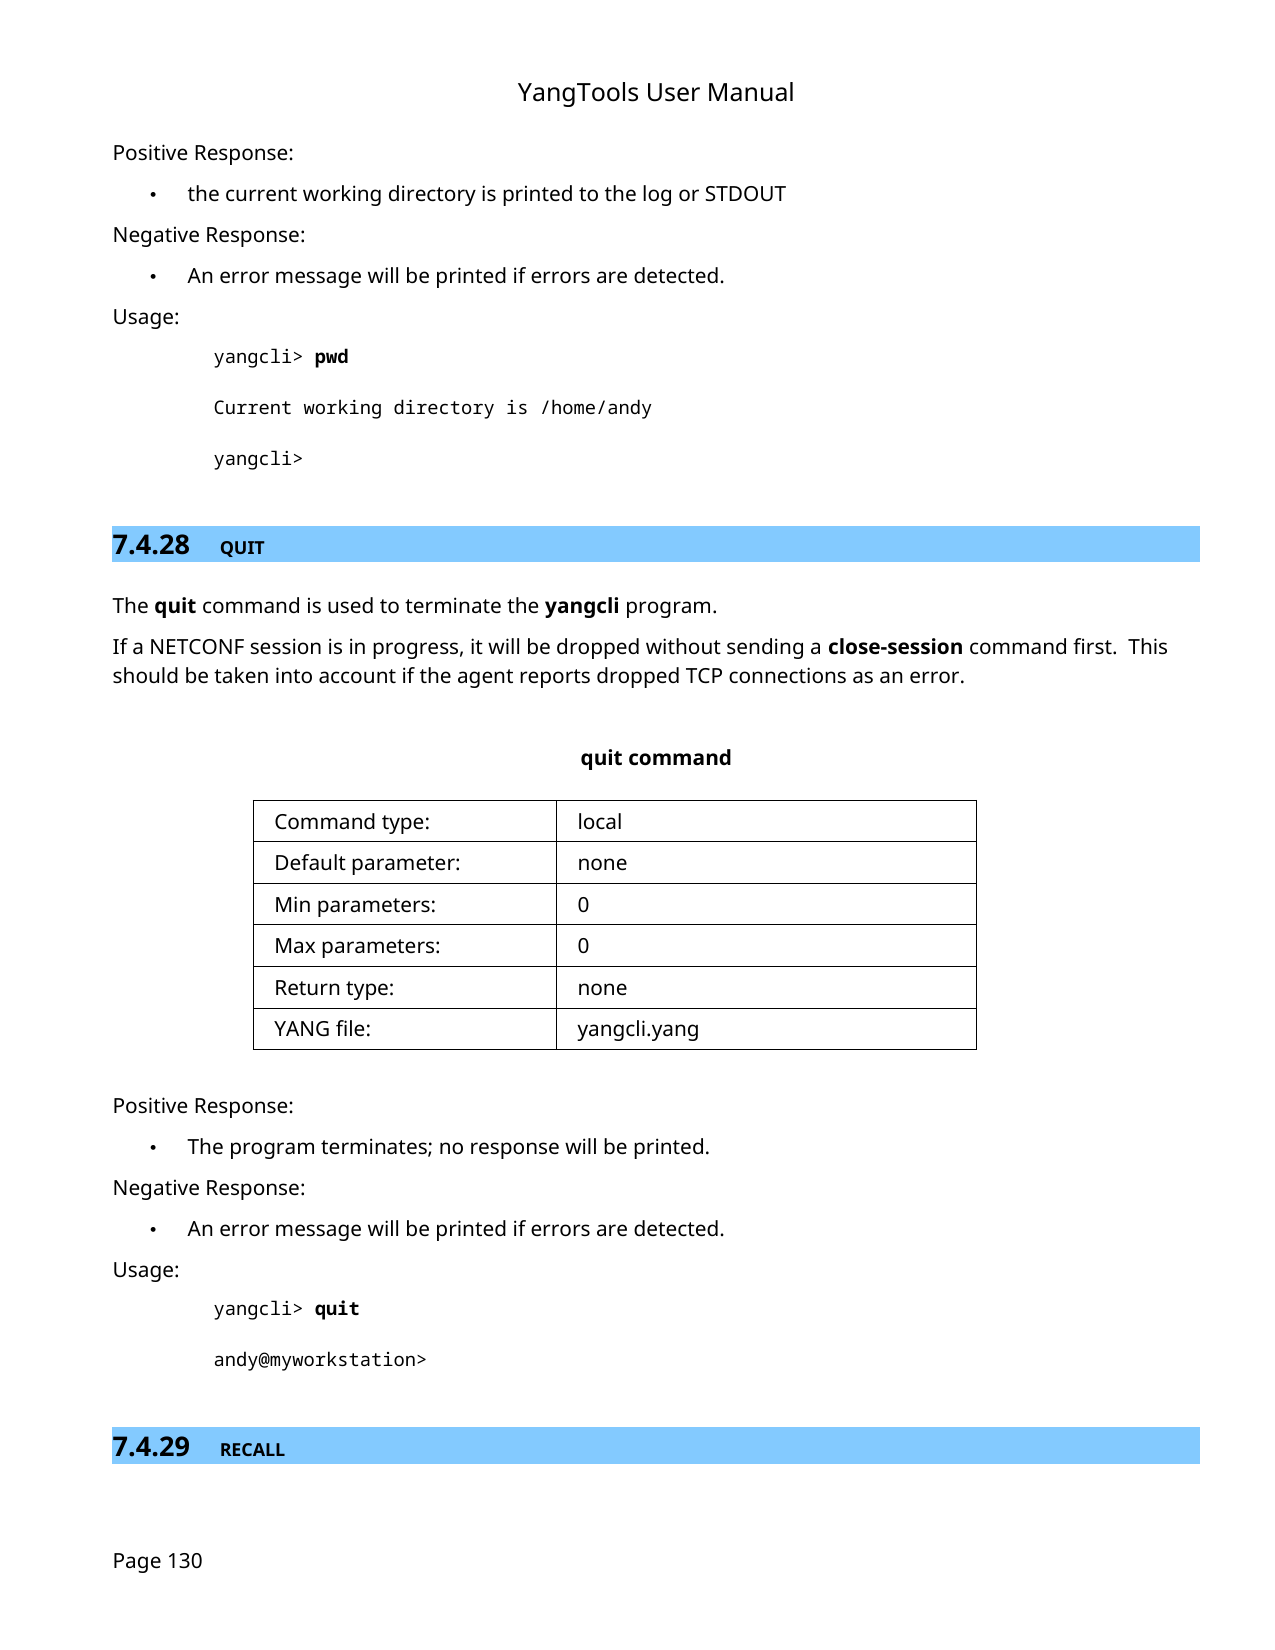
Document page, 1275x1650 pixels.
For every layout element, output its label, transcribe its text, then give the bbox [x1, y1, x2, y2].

text Negative Response: [112, 220, 1200, 249]
text Positive Response: [112, 1091, 1200, 1119]
text Positive Response: [112, 138, 1200, 167]
subtitle quit command [127, 743, 1185, 771]
table_cell Min parameters: [254, 884, 556, 924]
text yangcli> quit andy@myworkstation> [139, 1296, 1200, 1398]
text The quit command is used to terminate the yangcli program. [112, 592, 1200, 620]
table_cell none [557, 967, 976, 1007]
list An error message will be printed if errors are detected. [150, 1214, 1200, 1242]
list the current working directory is printed to the log or STDOUT [150, 179, 1200, 208]
table_header local [557, 801, 976, 841]
table_header Command type: [254, 801, 556, 841]
table_cell none [557, 842, 976, 883]
text Usage: [112, 1255, 1200, 1283]
list The program terminates; no response will be printed. [150, 1132, 1200, 1160]
text If a NETCONF session is in progress, it will be dropped without sending a close-session command first. This should be taken into account if the agent reports dropped TCP connections as an error. [112, 632, 1200, 689]
table_cell yangcli.yang [557, 1009, 976, 1049]
text Negative Response: [112, 1173, 1200, 1201]
subtitle recall [112, 1427, 1200, 1464]
text yangcli> pwd Current working directory is /home/andy yangcli> [139, 343, 1200, 496]
table_cell Default parameter: [254, 842, 556, 883]
list An error message will be printed if errors are detected. [150, 261, 1200, 290]
text Usage: [112, 302, 1200, 331]
subtitle quit [112, 526, 1200, 562]
table_cell 0 [557, 884, 976, 924]
table_cell 0 [557, 925, 976, 966]
table_cell YANG file: [254, 1009, 556, 1049]
table_cell Max parameters: [254, 925, 556, 966]
table_cell Return type: [254, 967, 556, 1007]
